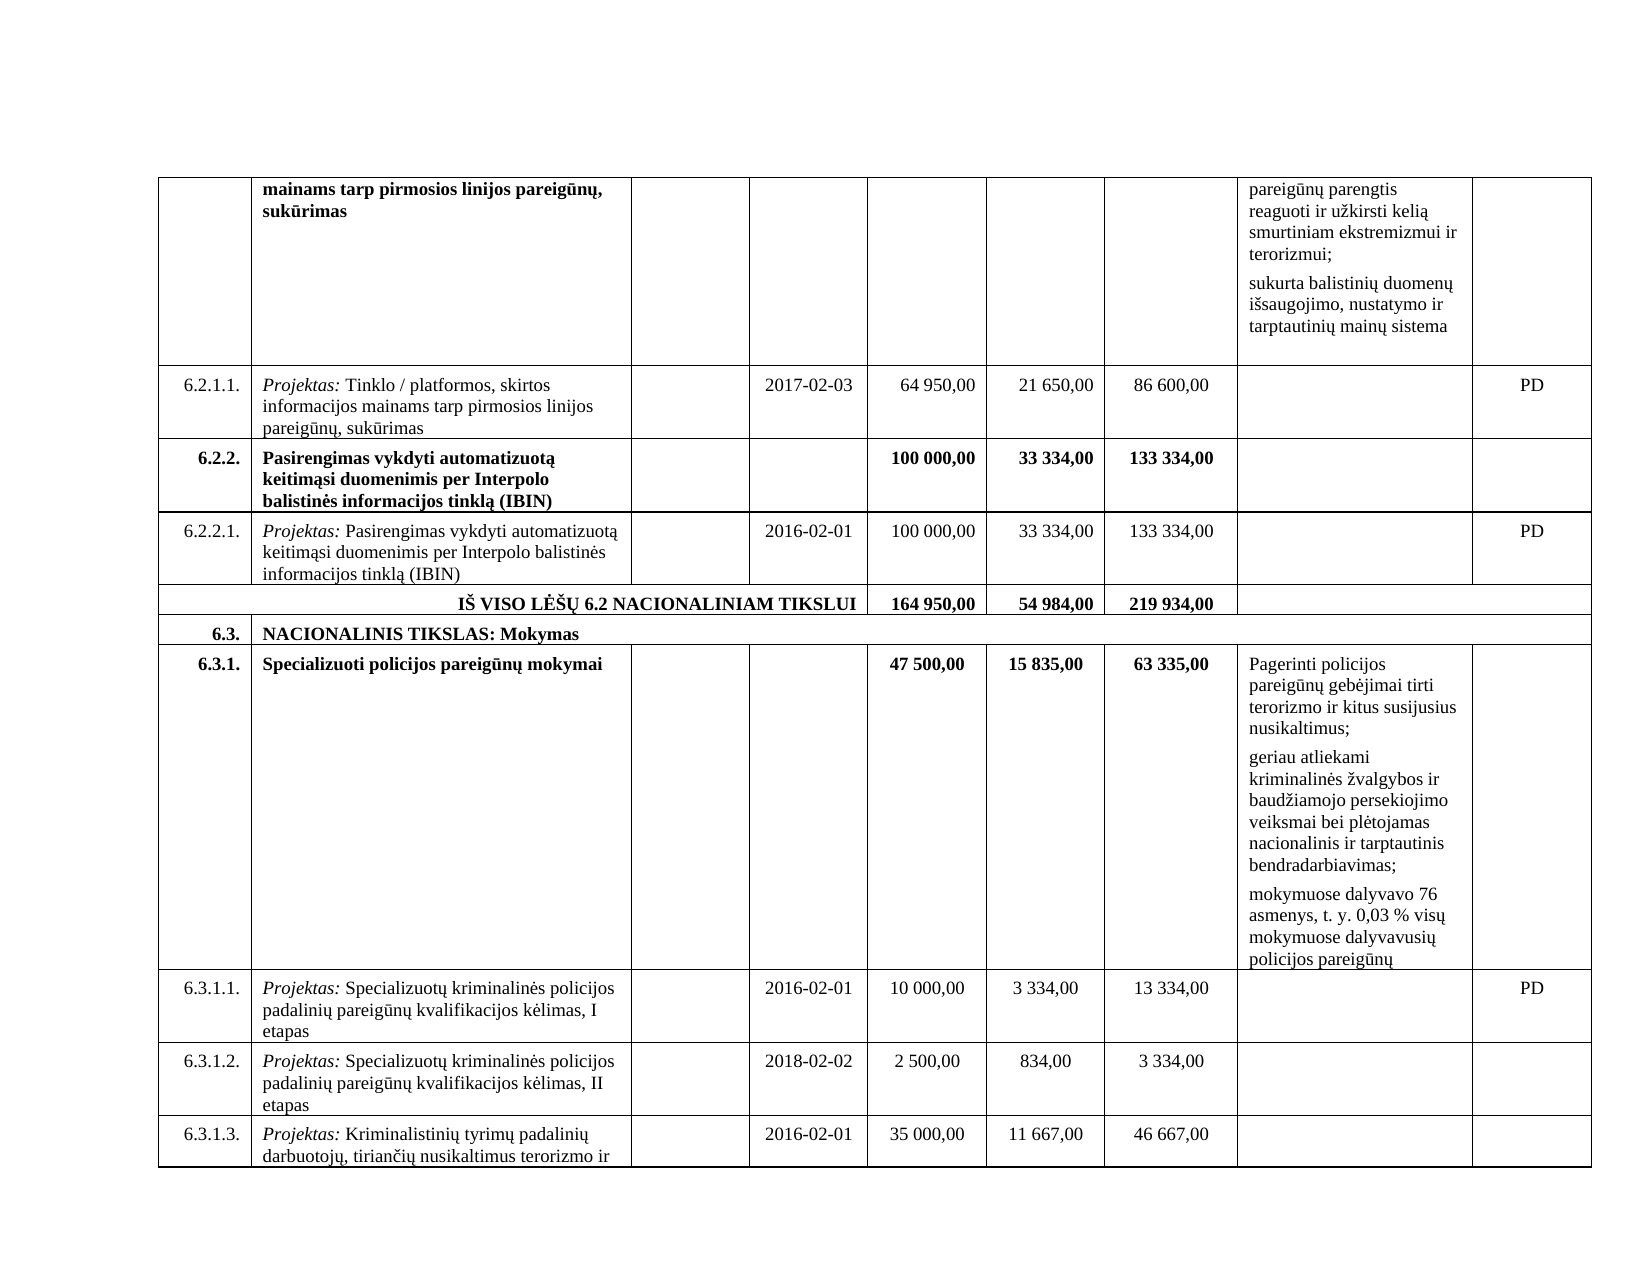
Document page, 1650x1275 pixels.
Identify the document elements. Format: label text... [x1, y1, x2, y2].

table_cell [632, 1116, 749, 1166]
table_cell 47 500,00 [868, 645, 986, 969]
table_cell [632, 178, 749, 365]
table_cell Specializuoti policijos pareigūnų mokymai [252, 645, 631, 969]
table_cell [868, 178, 986, 365]
table_cell 33 334,00 [987, 439, 1104, 511]
table_cell 10 000,00 [868, 970, 986, 1042]
table_cell 35 000,00 [868, 1116, 986, 1166]
table_cell [1238, 513, 1472, 584]
table_cell [1473, 1043, 1591, 1115]
table_cell 6.2.2. [159, 439, 251, 511]
table_cell 63 335,00 [1105, 645, 1237, 969]
table_cell pareigūnų parengtis reaguoti ir užkirsti kelią smurtiniam ekstremizmui ir terorizmui; sukurta balistinių duomenų išsaugojimo, nustatymo ir tarptautinių mainų sistema [1238, 178, 1472, 365]
table_cell 2017-02-03 [750, 366, 867, 438]
table_cell 13 334,00 [1105, 970, 1237, 1042]
table_cell Projektas: Specializuotų kriminalinės policijos padalinių pareigūnų kvalifikacijos kėlimas, I etapas [252, 970, 631, 1042]
table_cell 834,00 [987, 1043, 1104, 1115]
table_cell 2 500,00 [868, 1043, 986, 1115]
table_cell NACIONALINIS TIKSLAS: Mokymas [252, 615, 1591, 644]
table_cell 2018-02-02 [750, 1043, 867, 1115]
table_cell [750, 439, 867, 511]
table_cell Projektas: Pasirengimas vykdyti automatizuotą keitimąsi duomenimis per Interpolo balistinės informacijos tinklą (IBIN) [252, 513, 631, 584]
table_cell [632, 366, 749, 438]
table_cell 6.3.1.1. [159, 970, 251, 1042]
table_cell [1238, 585, 1591, 614]
table_cell PD [1473, 366, 1591, 438]
table_cell 6.3.1.3. [159, 1116, 251, 1166]
table_cell [632, 439, 749, 511]
table_cell [1238, 366, 1472, 438]
table_cell 133 334,00 [1105, 439, 1237, 511]
table_cell 100 000,00 [868, 439, 986, 511]
table_cell Pasirengimas vykdyti automatizuotą keitimąsi duomenimis per Interpolo balistinės informacijos tinklą (IBIN) [252, 439, 631, 511]
table_cell [1238, 1043, 1472, 1115]
table_cell [1238, 1116, 1472, 1166]
table_cell 3 334,00 [987, 970, 1104, 1042]
table_cell IŠ VISO LĖŠŲ 6.2 NACIONALINIAM TIKSLUI [159, 585, 867, 614]
table_cell [632, 1043, 749, 1115]
table_cell [1473, 439, 1591, 511]
table_cell [1105, 178, 1237, 365]
table_cell [632, 513, 749, 584]
table_cell 133 334,00 [1105, 513, 1237, 584]
table_cell [987, 178, 1104, 365]
table_cell 6.3.1.2. [159, 1043, 251, 1115]
table_cell 15 835,00 [987, 645, 1104, 969]
table_cell PD [1473, 513, 1591, 584]
table_cell 3 334,00 [1105, 1043, 1237, 1115]
table_cell mainams tarp pirmosios linijos pareigūnų, sukūrimas [252, 178, 631, 365]
table_cell [1473, 645, 1591, 969]
table_cell 6.3. [159, 615, 251, 644]
table_cell Projektas: Tinklo / platformos, skirtos informacijos mainams tarp pirmosios linijos pareigūnų, sukūrimas [252, 366, 631, 438]
table_cell Projektas: Specializuotų kriminalinės policijos padalinių pareigūnų kvalifikacijos kėlimas, II etapas [252, 1043, 631, 1115]
table_cell Projektas: Kriminalistinių tyrimų padalinių darbuotojų, tiriančių nusikaltimus terorizmo ir [252, 1116, 631, 1166]
table_cell 21 650,00 [987, 366, 1104, 438]
table_cell 46 667,00 [1105, 1116, 1237, 1166]
table_cell 2016-02-01 [750, 513, 867, 584]
table_cell 54 984,00 [987, 585, 1104, 614]
table_cell [1473, 178, 1591, 365]
table_cell 164 950,00 [868, 585, 986, 614]
table_cell 6.2.1.1. [159, 366, 251, 438]
table_cell 100 000,00 [868, 513, 986, 584]
table_cell [632, 645, 749, 969]
table_cell 33 334,00 [987, 513, 1104, 584]
table_cell PD [1473, 970, 1591, 1042]
table_cell 2016-02-01 [750, 970, 867, 1042]
table_cell [1238, 970, 1472, 1042]
table_cell [750, 645, 867, 969]
table_cell 219 934,00 [1105, 585, 1237, 614]
table_cell [1238, 439, 1472, 511]
table_cell [632, 970, 749, 1042]
table_cell 86 600,00 [1105, 366, 1237, 438]
table_cell 11 667,00 [987, 1116, 1104, 1166]
table_cell [750, 178, 867, 365]
table_cell 2016-02-01 [750, 1116, 867, 1166]
table_cell 6.3.1. [159, 645, 251, 969]
table_cell [159, 178, 251, 365]
table_cell 6.2.2.1. [159, 513, 251, 584]
table_cell Pagerinti policijos pareigūnų gebėjimai tirti terorizmo ir kitus susijusius nusikaltimus; geriau atliekami kriminalinės žvalgybos ir baudžiamojo persekiojimo veiksmai bei plėtojamas nacionalinis ir tarptautinis bendradarbiavimas; mokymuose dalyvavo 76 asmenys, t. y. 0,03 % visų mokymuose dalyvavusių policijos pareigūnų [1238, 645, 1472, 969]
table_cell [1473, 1116, 1591, 1166]
table_cell 64 950,00 [868, 366, 986, 438]
